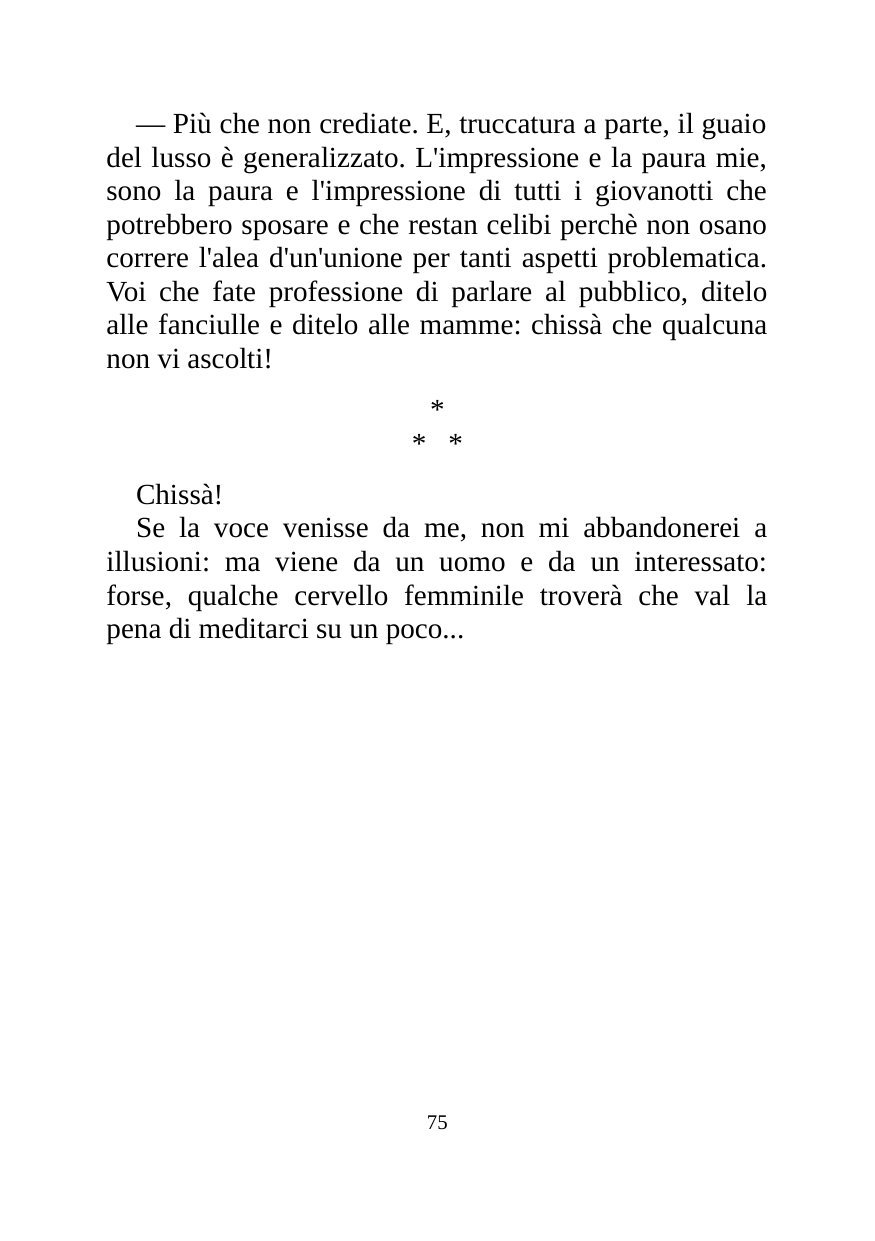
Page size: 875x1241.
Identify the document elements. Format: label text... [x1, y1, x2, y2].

text * * * [106, 392, 768, 459]
text — Più che non crediate. E, truccatura a parte, il guaio del lusso è generalizzato. L'impressione e la paura mie, sono la paura e l'impressione di tutti i giovanotti che potrebbero sposare e che restan celibi perchè non osano correre l'alea d'un'unione per tanti aspetti problematica. Voi che fate professione di parlare al pubblico, ditelo alle fanciulle e ditelo alle mamme: chissà che qualcuna non vi ascolti! [106, 106, 768, 374]
text Se la voce venisse da me, non mi abbandonerei a illusioni: ma viene da un uomo e da un interessato: forse, qualche cervello femminile troverà che val la pena di meditarci su un poco... [106, 511, 768, 645]
text Chissà! [106, 477, 768, 511]
